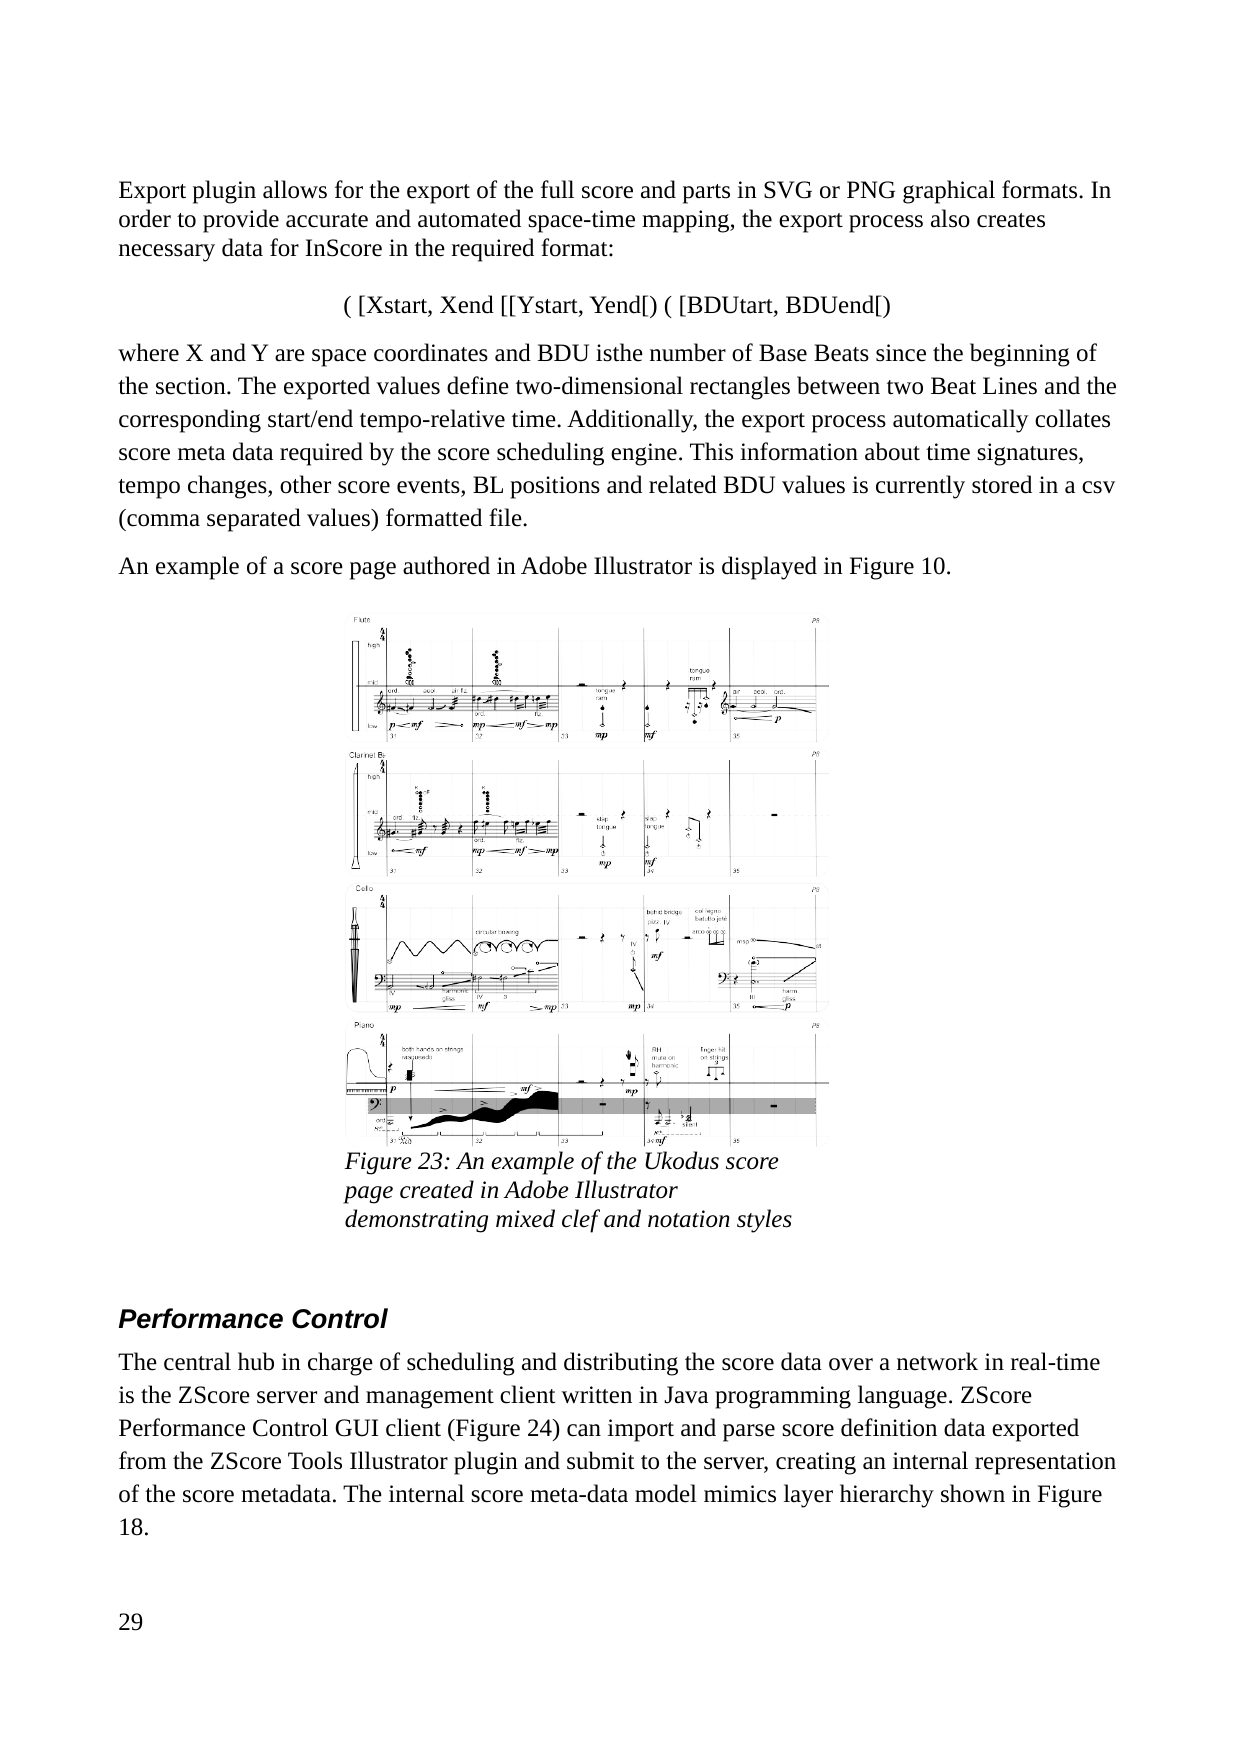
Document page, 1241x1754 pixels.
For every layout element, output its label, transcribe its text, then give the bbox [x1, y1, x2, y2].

picture [344, 612, 829, 1147]
text ( [Xstart, Xend [[Ystart, Yend[) ( [BDUtart, BDUend[) [118, 291, 1122, 319]
text An example of a score page authored in Adobe Illustrator is displayed in Figure 10. [118, 551, 1122, 580]
subtitle Performance Control [118, 1303, 1122, 1335]
text The central hub in charge of scheduling and distributing the score data over a network in real-time is the ZScore server and management client written in Java programming language. ZScore Performance Control GUI client (Figure 24) can import and parse score definition data exported from the ZScore Tools Illustrator plugin and submit to the server, creating an internal representation of the score metadata. The internal score meta-data model mimics layer hierarchy shown in Figure 18. [118, 1347, 1122, 1541]
text Figure 23: An example of the Ukodus score page created in Adobe Illustrator demonstrating mixed clef and notation styles [344, 1147, 829, 1233]
text where X and Y are space coordinates and BDU isthe number of Base Beats since the beginning of the section. The exported values define two-dimensional rectangles between two Beat Lines and the corresponding start/end tempo-relative time. Additionally, the export process automatically collates score meta data required by the score scheduling engine. This information about time signatures, tempo changes, other score events, BL positions and related BDU values is currently stored in a csv (comma separated values) formatted file. [118, 338, 1122, 532]
text Export plugin allows for the export of the full score and parts in SVG or PNG graphical formats. In order to provide accurate and automated space-time mapping, the export process also creates necessary data for InScore in the required format: [118, 176, 1122, 262]
